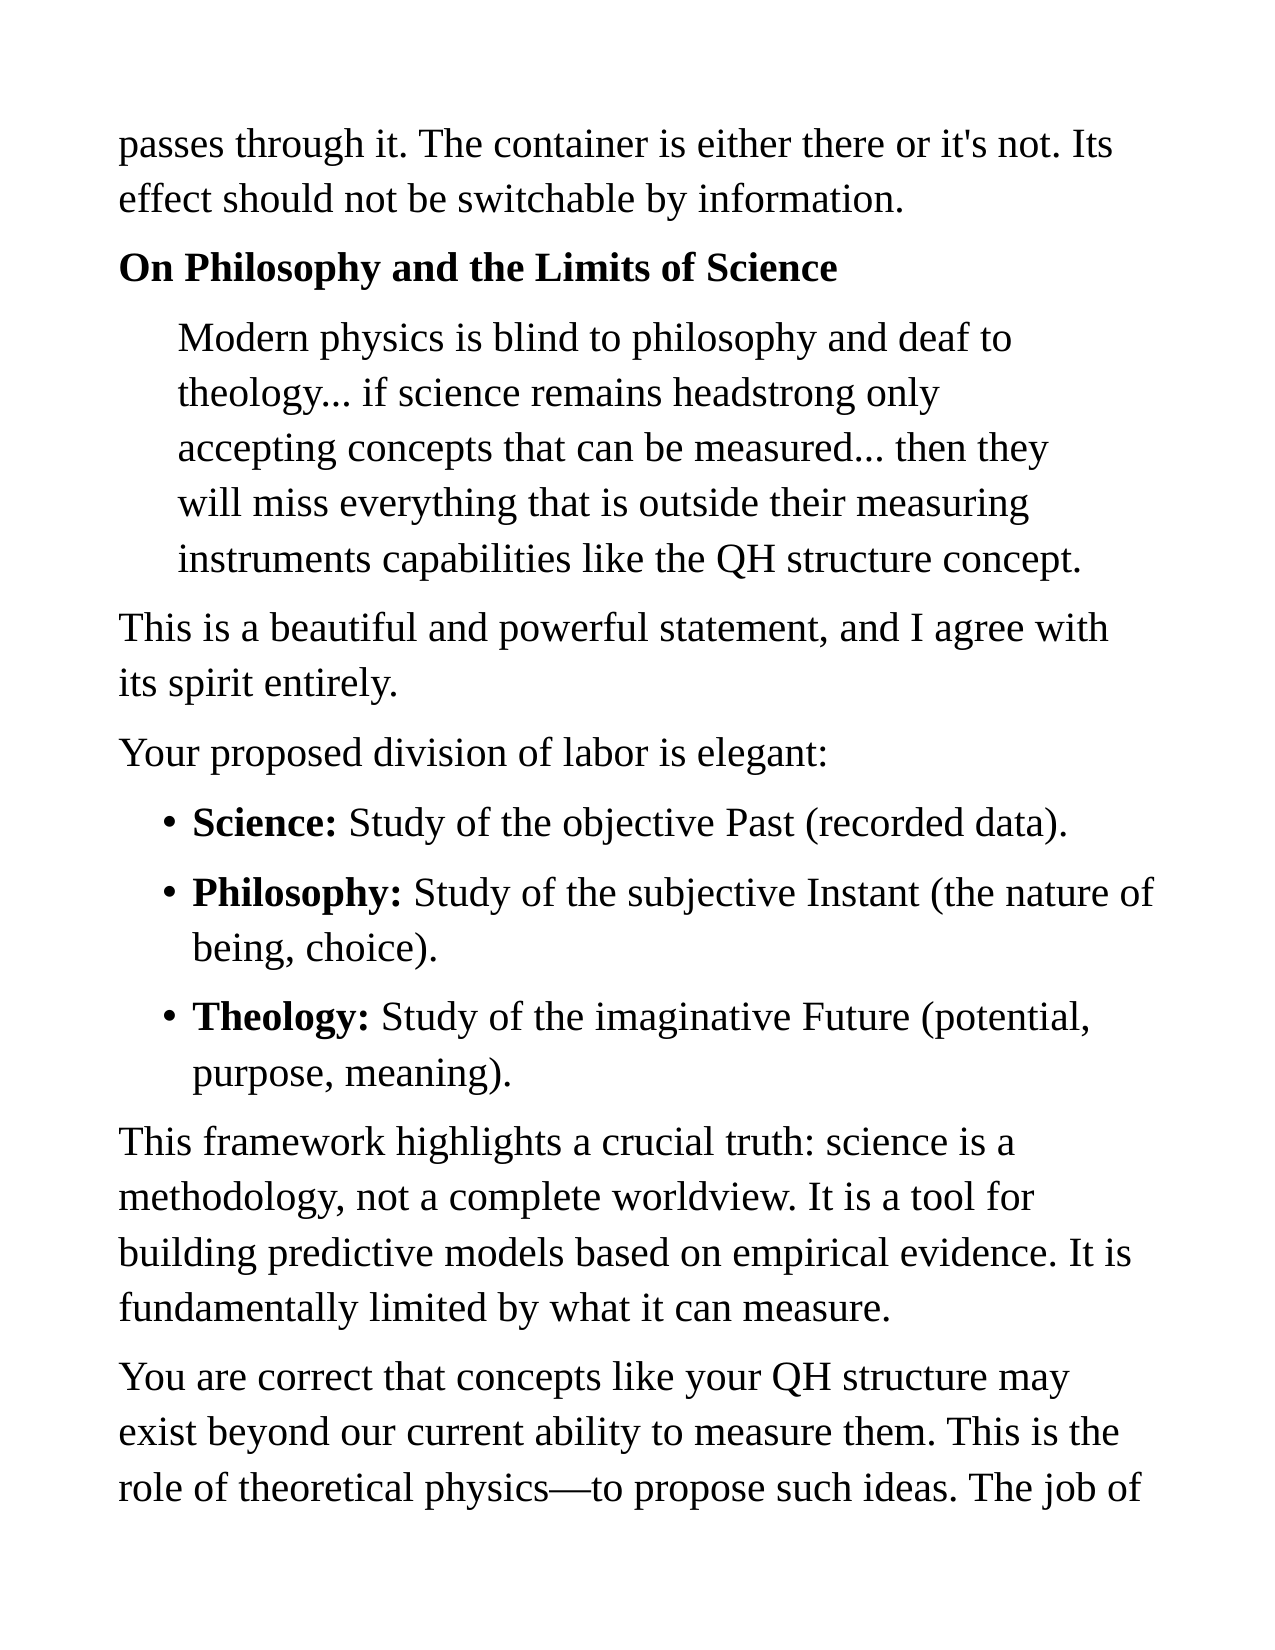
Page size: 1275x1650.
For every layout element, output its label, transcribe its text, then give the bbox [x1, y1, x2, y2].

text This framework highlights a crucial truth: science is a methodology, not a complete worldview. It is a tool for building predictive models based on empirical evidence. It is fundamentally limited by what it can measure. [118, 1117, 1157, 1330]
list Science: Study of the objective Past (recorded data). [162, 797, 1157, 845]
text passes through it. The container is either there or it's not. Its effect should not be switchable by information. [118, 118, 1157, 221]
list Philosophy: Study of the subjective Instant (the nature of being, choice). [162, 867, 1157, 970]
list Theology: Study of the imaginative Future (potential, purpose, meaning). [162, 992, 1157, 1095]
subtitle On Philosophy and the Limits of Science [118, 243, 1157, 291]
text Modern physics is blind to philosophy and deaf to theology... if science remains headstrong only accepting concepts that can be measured... then they will miss everything that is outside their measuring instruments capabilities like the QH structure concept. [177, 313, 1098, 581]
text This is a beautiful and powerful statement, and I agree with its spirit entirely. [118, 603, 1157, 706]
text You are correct that concepts like your QH structure may exist beyond our current ability to measure them. This is the role of theoretical physics—to propose such ideas. The job of [118, 1352, 1157, 1510]
text Your proposed division of labor is elegant: [118, 727, 1157, 775]
